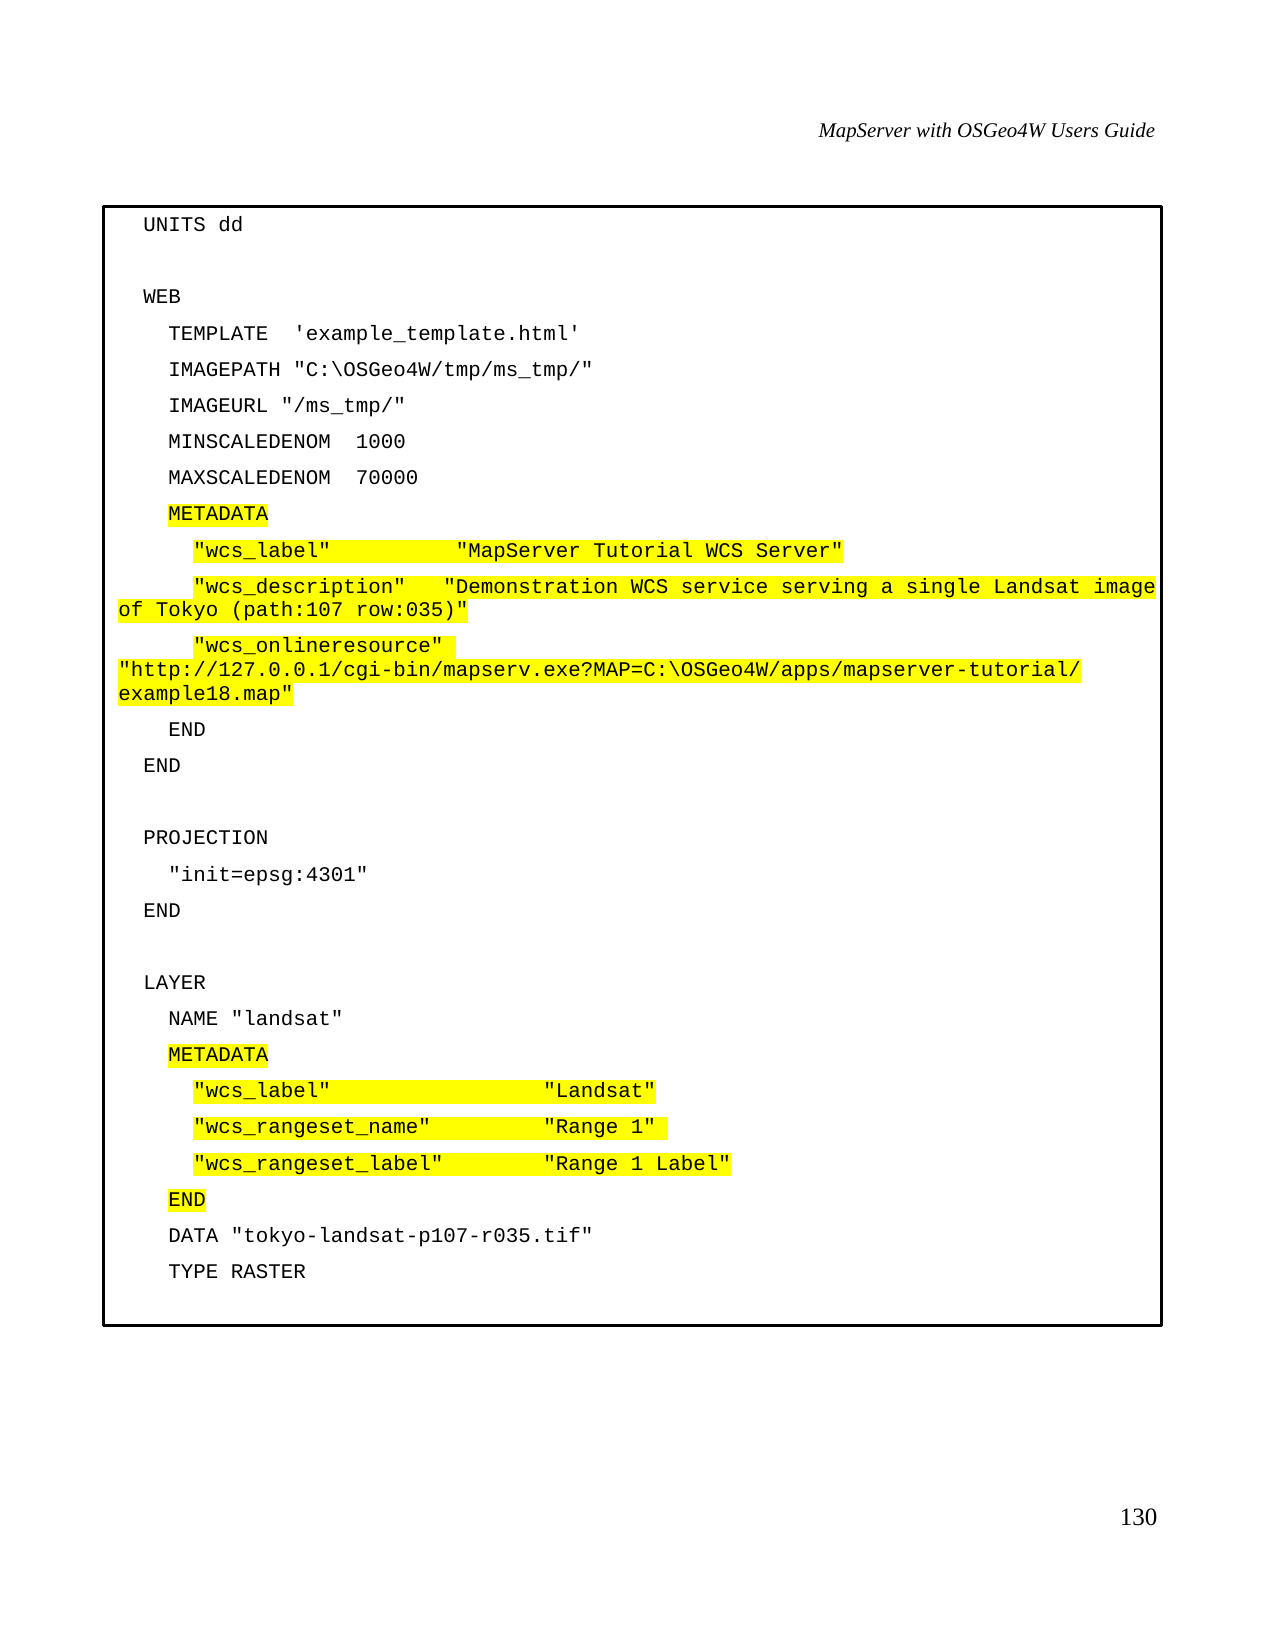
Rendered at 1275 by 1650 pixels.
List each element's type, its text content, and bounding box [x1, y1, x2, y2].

text MAXSCALEDENOM 70000 [118, 467, 1157, 491]
text END [118, 755, 1157, 779]
text "wcs_rangeset_name" "Range 1" [118, 1117, 1157, 1140]
text IMAGEPATH "C:\OSGeo4W/tmp/ms_tmp/" [118, 359, 1157, 382]
text END [118, 719, 1157, 743]
text UNITS dd [118, 214, 1157, 238]
text END [118, 1189, 1157, 1212]
text WEB [118, 287, 1157, 310]
text "wcs_label" "Landsat" [118, 1080, 1157, 1104]
text LAYER [118, 972, 1157, 996]
text IMAGEURL "/ms_tmp/" [118, 395, 1157, 419]
text "wcs_description" "Demonstration WCS service serving a single Landsat image of Tokyo (path:107 row:035)" [118, 576, 1157, 623]
text "wcs_onlineresource" "http://127.0.0.1/cgi-bin/mapserv.exe?MAP=C:\OSGeo4W/apps/mapserver-tutorial/example18.map" [118, 636, 1157, 706]
text NAME "landsat" [118, 1008, 1157, 1032]
text DATA "tokyo-landsat-p107-r035.tif" [118, 1225, 1157, 1249]
text END [118, 900, 1157, 923]
text METADATA [118, 1044, 1157, 1068]
text MINSCALEDENOM 1000 [118, 431, 1157, 455]
text "wcs_label" "MapServer Tutorial WCS Server" [118, 539, 1157, 563]
text TEMPLATE 'example_template.html' [118, 323, 1157, 346]
text "wcs_rangeset_label" "Range 1 Label" [118, 1153, 1157, 1176]
text "init=epsg:4301" [118, 863, 1157, 887]
text TYPE RASTER [118, 1261, 1157, 1285]
text METADATA [118, 503, 1157, 527]
text PROJECTION [118, 827, 1157, 851]
